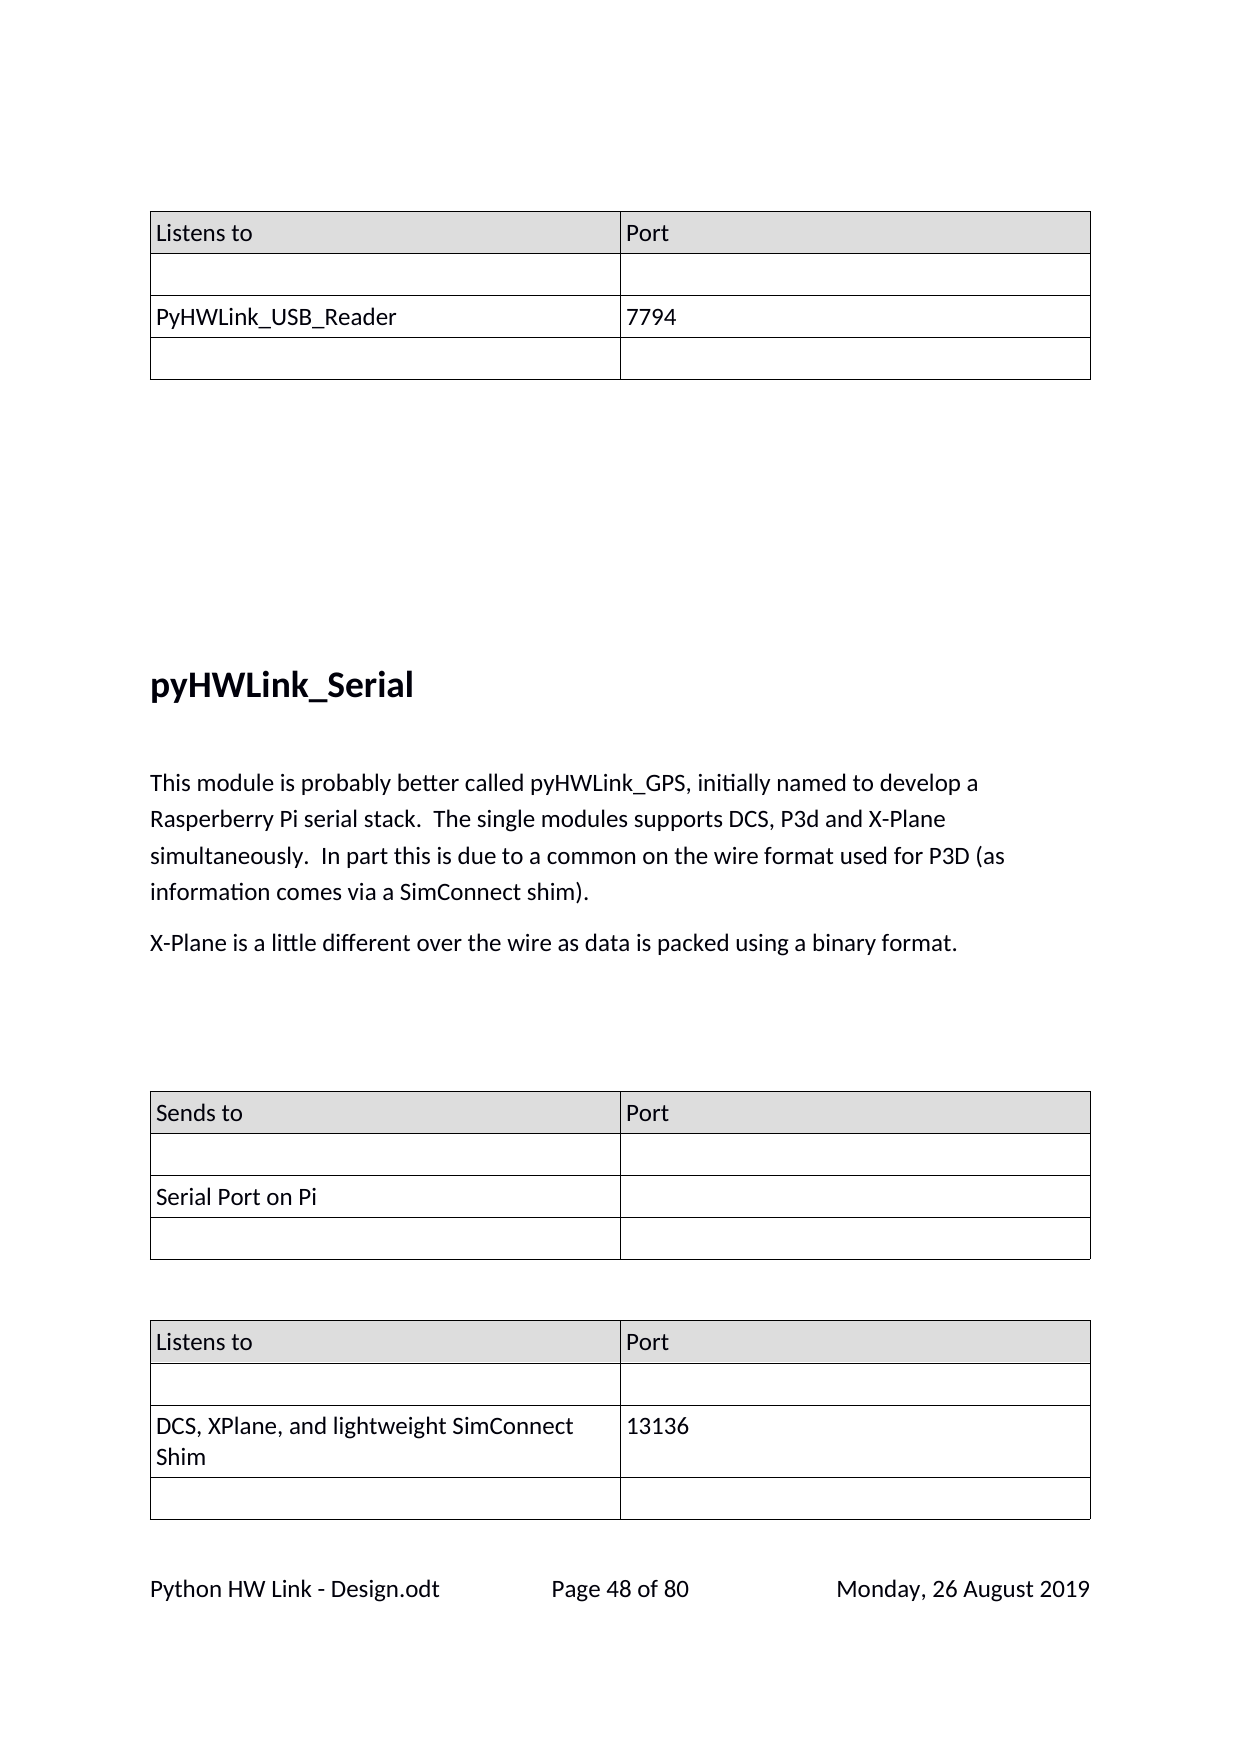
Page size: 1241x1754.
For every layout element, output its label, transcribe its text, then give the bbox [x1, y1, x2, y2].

table_header Listens to [151, 212, 620, 253]
table_cell [151, 338, 620, 379]
table_cell [151, 1364, 620, 1404]
table_header Listens to [151, 1321, 620, 1362]
table_header Port [621, 1321, 1090, 1362]
table_cell [621, 1134, 1090, 1175]
table_cell 13136 [621, 1406, 1090, 1477]
table_cell [151, 1218, 620, 1259]
table_header Port [621, 1092, 1090, 1133]
table_cell 7794 [621, 296, 1090, 337]
text X-Plane is a little different over the wire as data is packed using a binary format. [150, 927, 1090, 958]
subtitle pyHWLink_Serial [150, 661, 1090, 707]
table_cell PyHWLink_USB_Reader [151, 296, 620, 337]
table_cell [621, 1218, 1090, 1259]
table_cell [621, 1364, 1090, 1404]
table_cell [621, 1176, 1090, 1217]
table_cell [621, 338, 1090, 379]
table_cell [621, 254, 1090, 295]
table_header Sends to [151, 1092, 620, 1133]
table_cell Serial Port on Pi [151, 1176, 620, 1217]
table_cell DCS, XPlane, and lightweight SimConnect Shim [151, 1406, 620, 1477]
text This module is probably better called pyHWLink_GPS, initially named to develop a Rasperberry Pi serial stack. The single modules supports DCS, P3d and X-Plane simultaneously. In part this is due to a common on the wire format used for P3D (as information comes via a SimConnect shim). [150, 767, 1090, 907]
table_cell [151, 254, 620, 295]
table_cell [621, 1478, 1090, 1519]
table_cell [151, 1134, 620, 1175]
table_cell [151, 1478, 620, 1519]
table_header Port [621, 212, 1090, 253]
